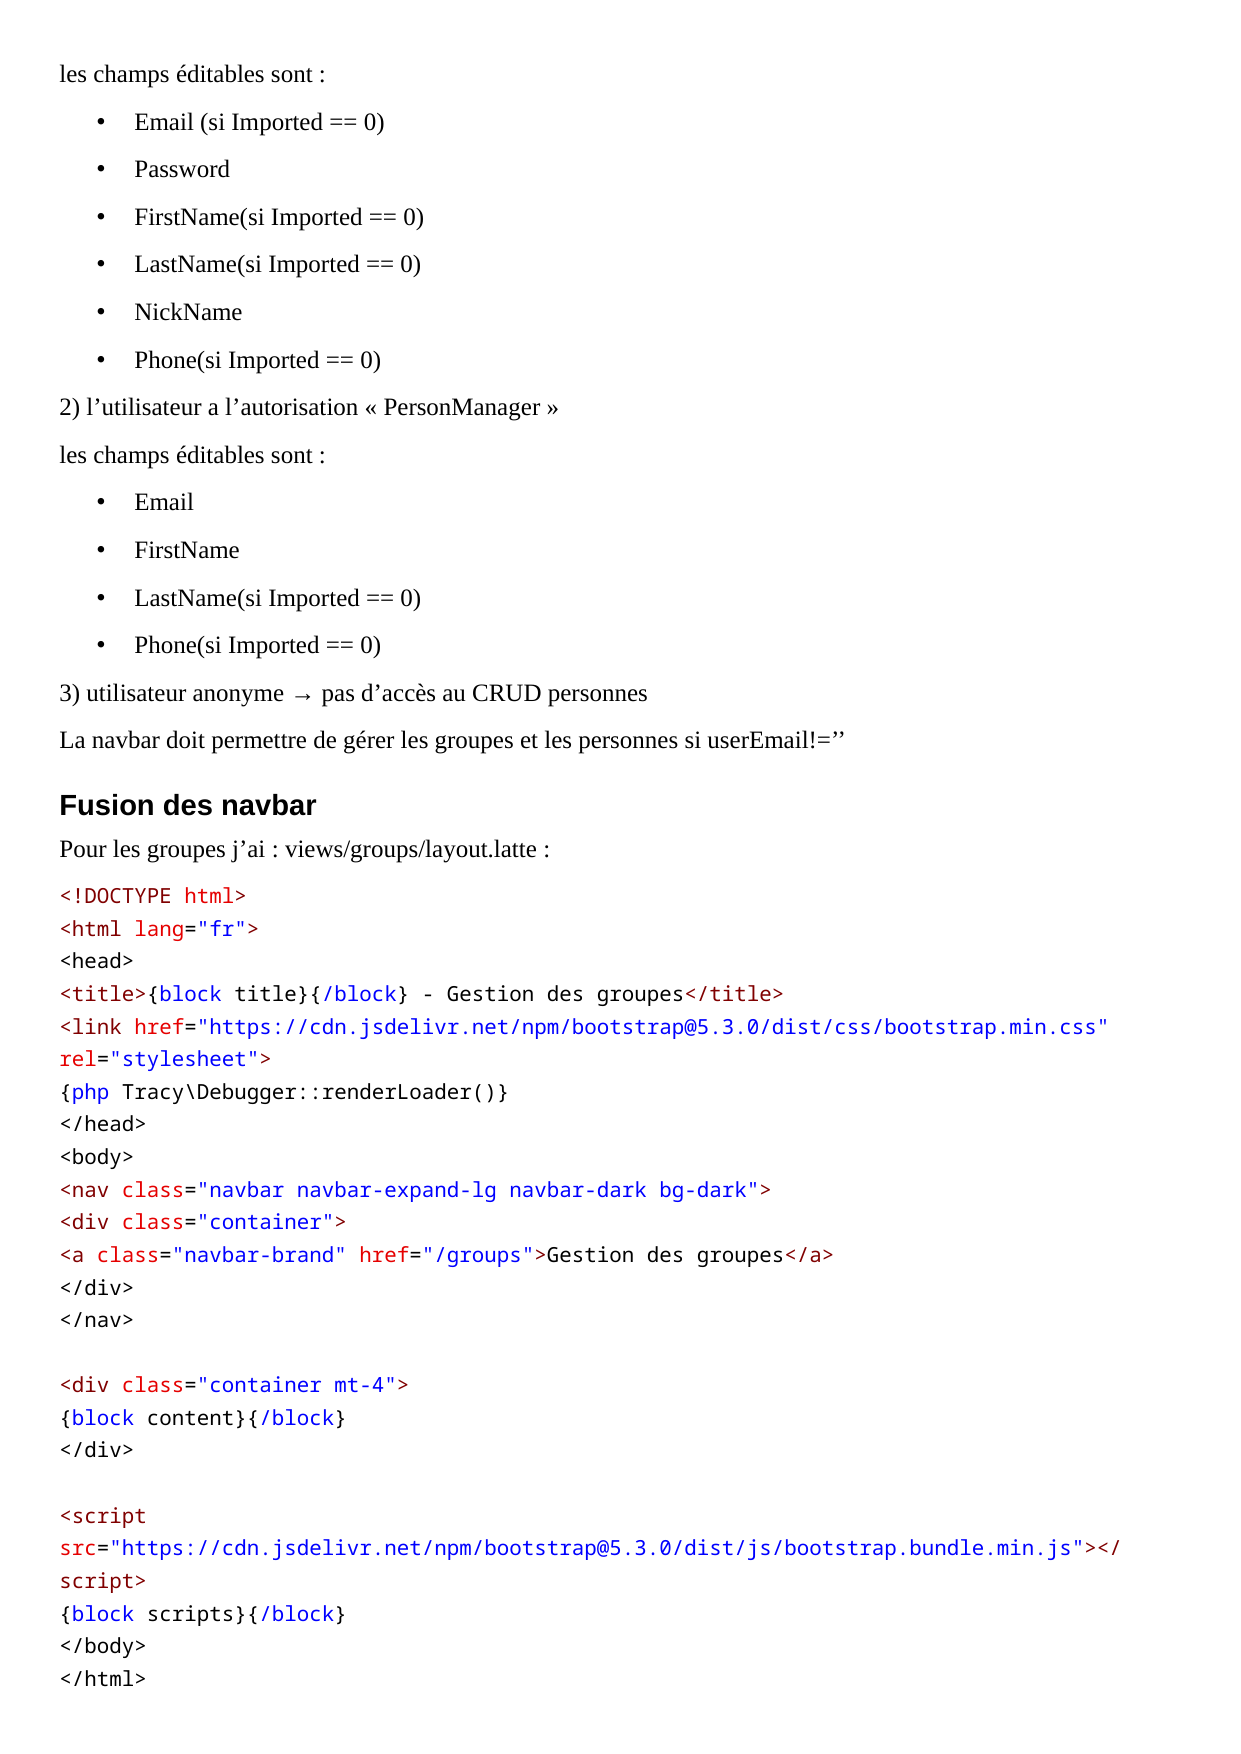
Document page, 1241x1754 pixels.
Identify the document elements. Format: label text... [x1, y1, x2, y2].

text <a class="navbar-brand" href="/groups">Gestion des groupes</a> [59, 1240, 1181, 1268]
text 3) utilisateur anonyme → pas d’accès au CRUD personnes [59, 678, 1181, 707]
text <script src="https://cdn.jsdelivr.net/npm/bootstrap@5.3.0/dist/js/bootstrap.bundle.min.js"></script> [59, 1501, 1181, 1594]
text <body> [59, 1142, 1181, 1171]
text <link href="https://cdn.jsdelivr.net/npm/bootstrap@5.3.0/dist/css/bootstrap.min.css" rel="stylesheet"> [59, 1012, 1181, 1073]
text <head> [59, 947, 1181, 975]
text 2) l’utilisateur a l’autorisation « PersonManager » [59, 392, 1181, 421]
list Email (si Imported == 0) [97, 107, 1181, 135]
text les champs éditables sont : [59, 59, 1181, 88]
text les champs éditables sont : [59, 440, 1181, 469]
text <div class="container"> [59, 1207, 1181, 1236]
list Password [97, 154, 1181, 183]
text La navbar doit permettre de gérer les groupes et les personnes si userEmail!=’’ [59, 726, 1181, 754]
text {block scripts}{/block} [59, 1599, 1181, 1627]
list LastName(si Imported == 0) [97, 583, 1181, 611]
text </body> [59, 1631, 1181, 1660]
text {block content}{/block} [59, 1403, 1181, 1431]
text </div> [59, 1273, 1181, 1301]
list Phone(si Imported == 0) [97, 630, 1181, 659]
text <nav class="navbar navbar-expand-lg navbar-dark bg-dark"> [59, 1175, 1181, 1203]
text <html lang="fr"> [59, 914, 1181, 942]
list Email [97, 487, 1181, 516]
list FirstName(si Imported == 0) [97, 202, 1181, 231]
text </html> [59, 1664, 1181, 1692]
text {php Tracy\Debugger::renderLoader()} [59, 1077, 1181, 1105]
text <div class="container mt-4"> [59, 1370, 1181, 1399]
text </nav> [59, 1305, 1181, 1334]
text </head> [59, 1109, 1181, 1138]
list NickName [97, 297, 1181, 326]
subtitle Fusion des navbar [59, 788, 1181, 821]
text <!DOCTYPE html> [59, 881, 1181, 910]
text </div> [59, 1436, 1181, 1464]
text Pour les groupes j’ai : views/groups/layout.latte : [59, 834, 1181, 862]
list LastName(si Imported == 0) [97, 249, 1181, 278]
list Phone(si Imported == 0) [97, 345, 1181, 373]
text <title>{block title}{/block} - Gestion des groupes</title> [59, 979, 1181, 1008]
list FirstName [97, 535, 1181, 564]
